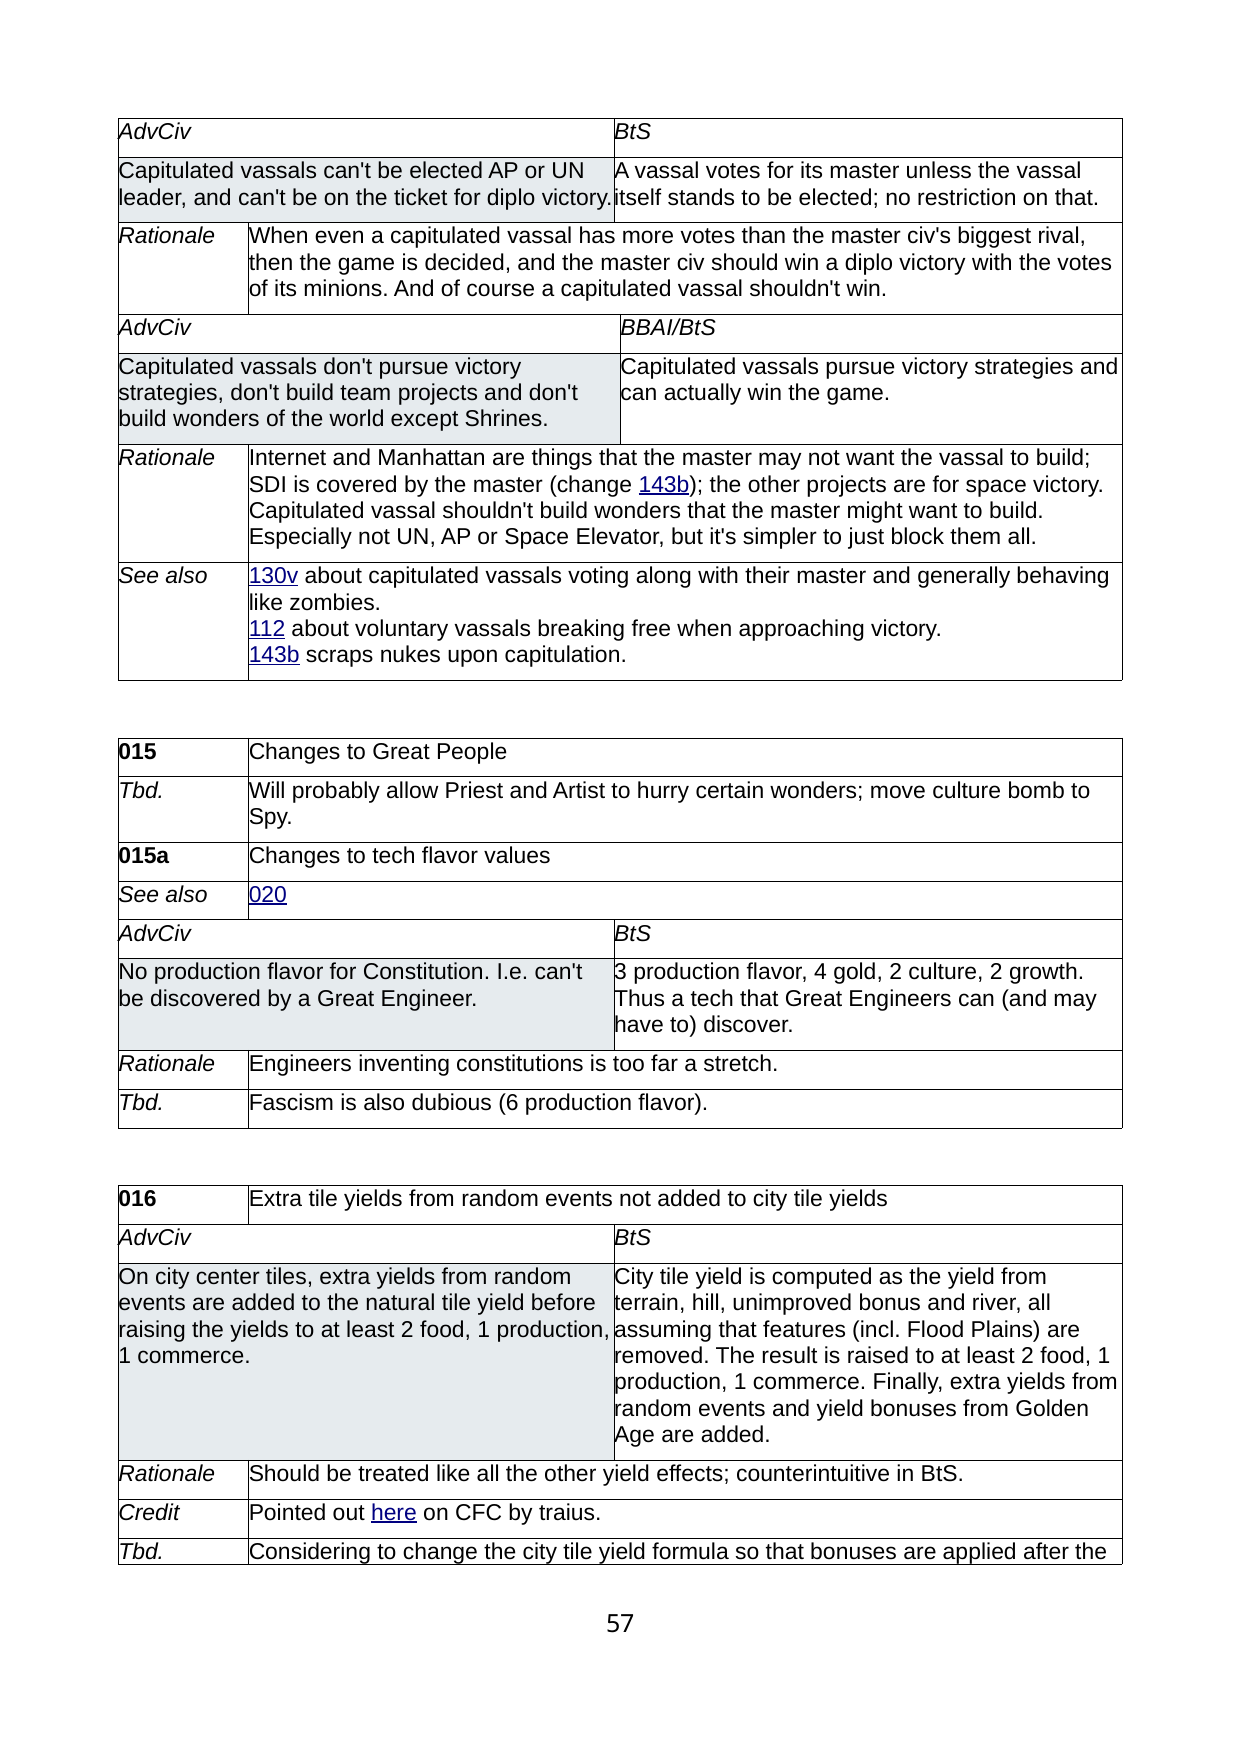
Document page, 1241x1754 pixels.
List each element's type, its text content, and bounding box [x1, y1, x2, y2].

table_cell Credit [119, 1500, 248, 1537]
table_cell See also [119, 882, 248, 919]
table_cell 020 [249, 882, 1122, 919]
table_cell City tile yield is computed as the yield from terrain, hill, unimproved bonus and river, all assuming that features (incl. Flood Plains) are removed. The result is raised to at least 2 food, 1 production, 1 commerce. Finally, extra yields from random events and yield bonuses from Golden Age are added. [615, 1264, 1122, 1460]
table_cell 015a [119, 843, 248, 881]
table_cell Pointed out here on CFC by traius. [249, 1500, 1122, 1537]
table_header 016 [119, 1186, 248, 1224]
table_cell 3 production flavor, 4 gold, 2 culture, 2 growth. Thus a tech that Great Engineers can (and may have to) discover. [615, 959, 1122, 1050]
table_header Changes to Great People [249, 739, 1122, 776]
table_cell BBAI/BtS [621, 315, 1122, 353]
table_cell AdvCiv [119, 119, 614, 157]
table_cell BtS [615, 119, 1122, 157]
table_cell Rationale [119, 1051, 248, 1089]
table_cell AdvCiv [119, 1225, 614, 1263]
table_header Extra tile yields from random events not added to city tile yields [249, 1186, 1122, 1224]
table_cell Capitulated vassals pursue victory strategies and can actually win the game. [621, 354, 1122, 444]
table_cell A vassal votes for its master unless the vassal itself stands to be elected; no restriction on that. [615, 158, 1122, 222]
table_cell Changes to tech flavor values [249, 843, 1122, 881]
table_cell When even a capitulated vassal has more votes than the master civ's biggest rival, then the game is decided, and the master civ should win a diplo victory with the votes of its minions. And of course a capitulated vassal shouldn't win. [249, 223, 1122, 314]
table_cell BtS [615, 1225, 1122, 1263]
table_cell Capitulated vassals don't pursue victory strategies, don't build team projects and don't build wonders of the world except Shrines. [119, 354, 620, 444]
table_cell Rationale [119, 1461, 248, 1499]
table_cell BtS [615, 920, 1122, 958]
table_cell Fascism is also dubious (6 production flavor). [249, 1090, 1122, 1127]
table_cell Internet and Manhattan are things that the master may not want the vassal to build; SDI is covered by the master (change 143b); the other projects are for space victory. Capitulated vassal shouldn't build wonders that the master might want to build. Especially not UN, AP or Space Elevator, but it's simpler to just block them all. [249, 445, 1122, 562]
table_cell See also [119, 563, 248, 680]
table_cell Engineers inventing constitutions is too far a stretch. [249, 1051, 1122, 1089]
table_cell On city center tiles, extra yields from random events are added to the natural tile yield before raising the yields to at least 2 food, 1 production, 1 commerce. [119, 1264, 614, 1460]
table_cell Will probably allow Priest and Artist to hurry certain wonders; move culture bomb to Spy. [249, 777, 1122, 842]
table_cell AdvCiv [119, 920, 614, 958]
table_cell Tbd. [119, 1539, 248, 1564]
table_cell Rationale [119, 223, 248, 314]
table_cell Rationale [119, 445, 248, 562]
table_header 015 [119, 739, 248, 776]
table_cell Should be treated like all the other yield effects; counterintuitive in BtS. [249, 1461, 1122, 1499]
table_cell Capitulated vassals can't be elected AP or UN leader, and can't be on the ticket for diplo victory. [119, 158, 614, 222]
table_cell AdvCiv [119, 315, 620, 353]
table_cell Tbd. [119, 1090, 248, 1127]
table_cell No production flavor for Constitution. I.e. can't be discovered by a Great Engineer. [119, 959, 614, 1050]
table_cell Considering to change the city tile yield formula so that bonuses are applied after the [249, 1539, 1122, 1564]
table_cell Tbd. [119, 777, 248, 842]
table_cell 130v about capitulated vassals voting along with their master and generally behaving like zombies. 112 about voluntary vassals breaking free when approaching victory. 143b scraps nukes upon capitulation. [249, 563, 1122, 680]
